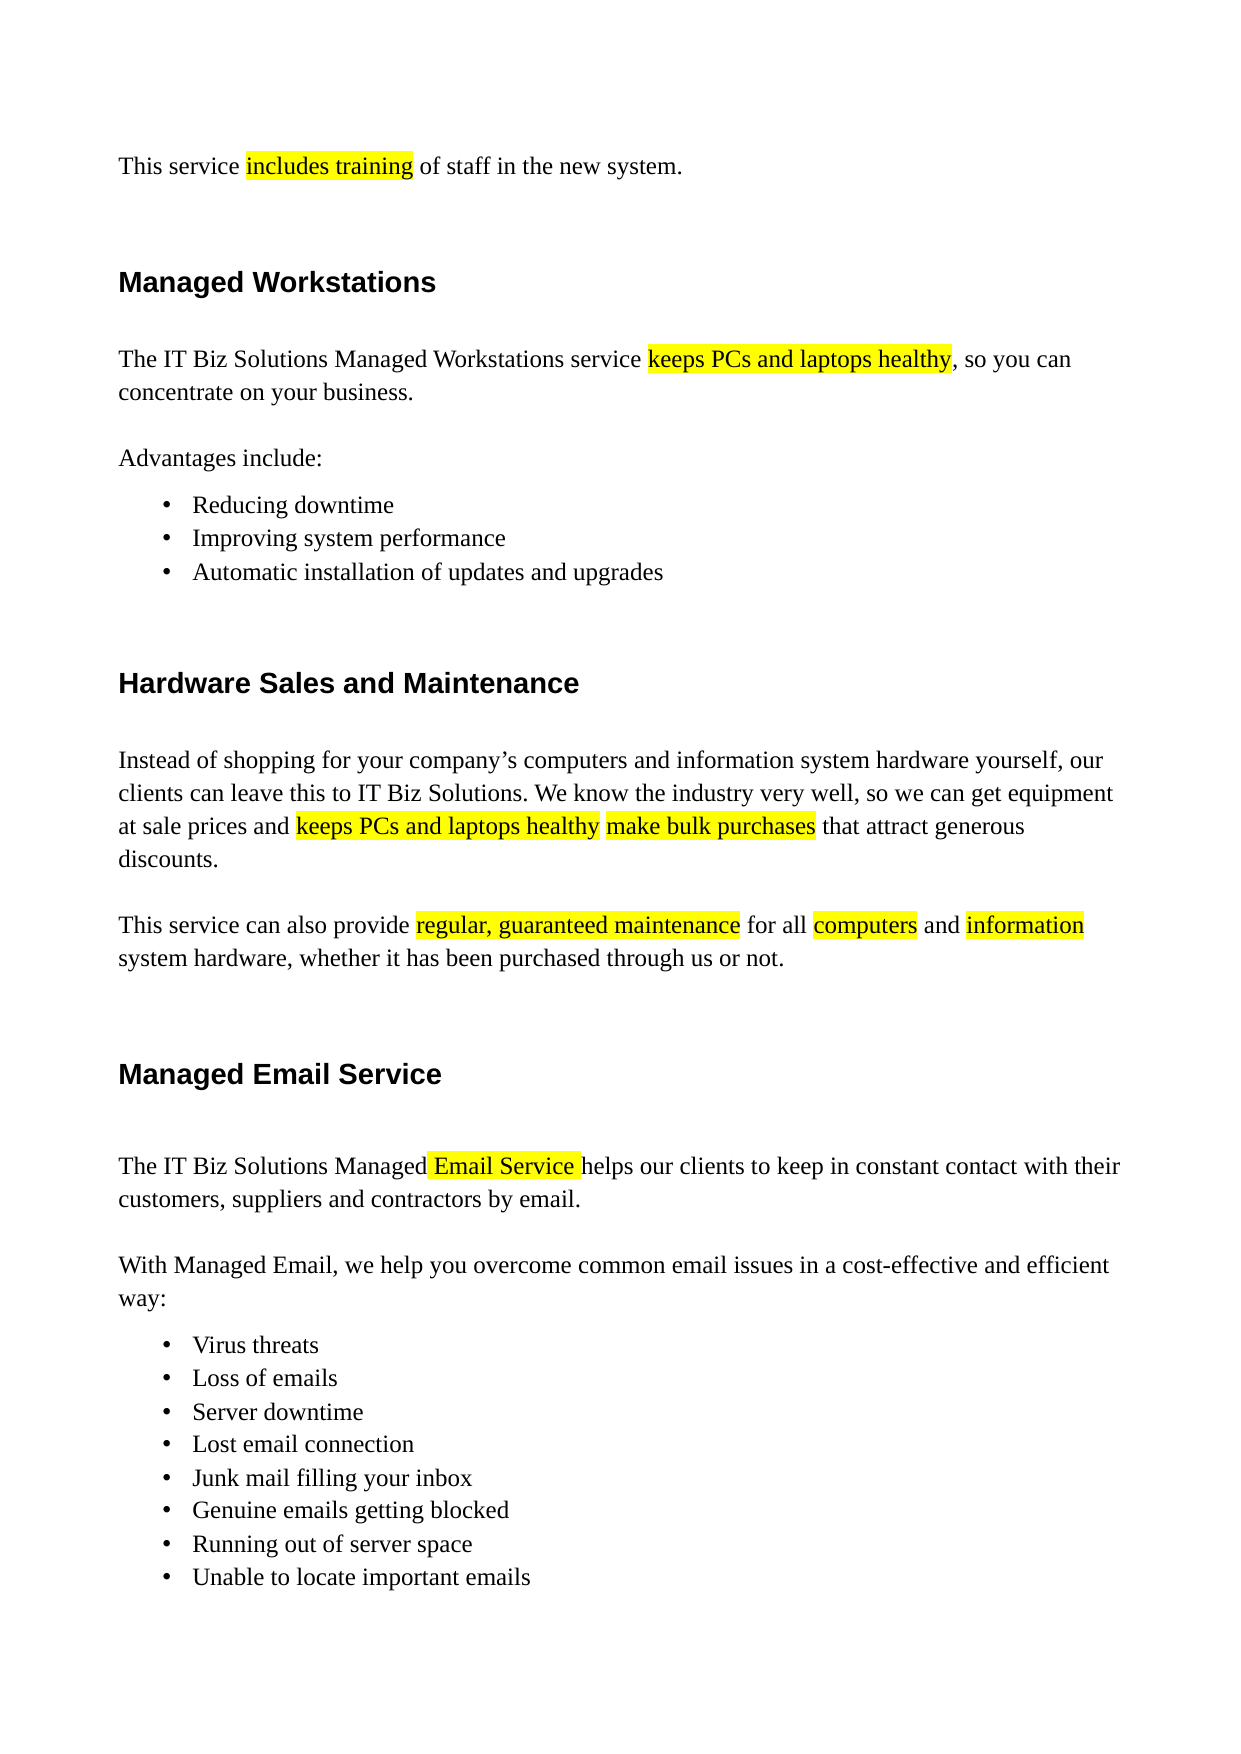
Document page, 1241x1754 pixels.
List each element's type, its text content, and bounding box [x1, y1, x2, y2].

subtitle Managed Email Service [118, 1057, 1122, 1091]
list Automatic installation of updates and upgrades [162, 557, 1122, 585]
list Running out of server space [162, 1529, 1122, 1557]
list Unable to locate important emails [162, 1562, 1122, 1590]
list Genuine emails getting blocked [162, 1496, 1122, 1524]
text With Managed Email, we help you overcome common email issues in a cost-effective and efficient way: [118, 1250, 1122, 1312]
text This service includes training of staff in the new system. [118, 151, 1122, 180]
list Virus threats [162, 1331, 1122, 1359]
text Advantages include: [118, 443, 1122, 472]
subtitle Managed Workstations [118, 265, 1122, 298]
subtitle Hardware Sales and Maintenance [118, 666, 1122, 700]
list Improving system performance [162, 523, 1122, 552]
list Server downtime [162, 1397, 1122, 1425]
text Instead of shopping for your company’s computers and information system hardware yourself, our clients can leave this to IT Biz Solutions. We know the industry very well, so we can get equipment at sale prices and keeps PCs and laptops healthy make bulk purchases that attract generous discounts. [118, 745, 1122, 873]
list Lost email connection [162, 1429, 1122, 1458]
text This service can also provide regular, guaranteed maintenance for all computers and information system hardware, whether it has been purchased through us or not. [118, 911, 1122, 972]
list Junk mail filling your inbox [162, 1463, 1122, 1491]
text The IT Biz Solutions Managed Workstations service keeps PCs and laptops healthy, so you can concentrate on your business. [118, 344, 1122, 406]
text The IT Biz Solutions Managed Email Service helps our clients to keep in constant contact with their customers, suppliers and contractors by email. [118, 1151, 1122, 1213]
list Loss of emails [162, 1363, 1122, 1392]
list Reducing downtime [162, 491, 1122, 519]
